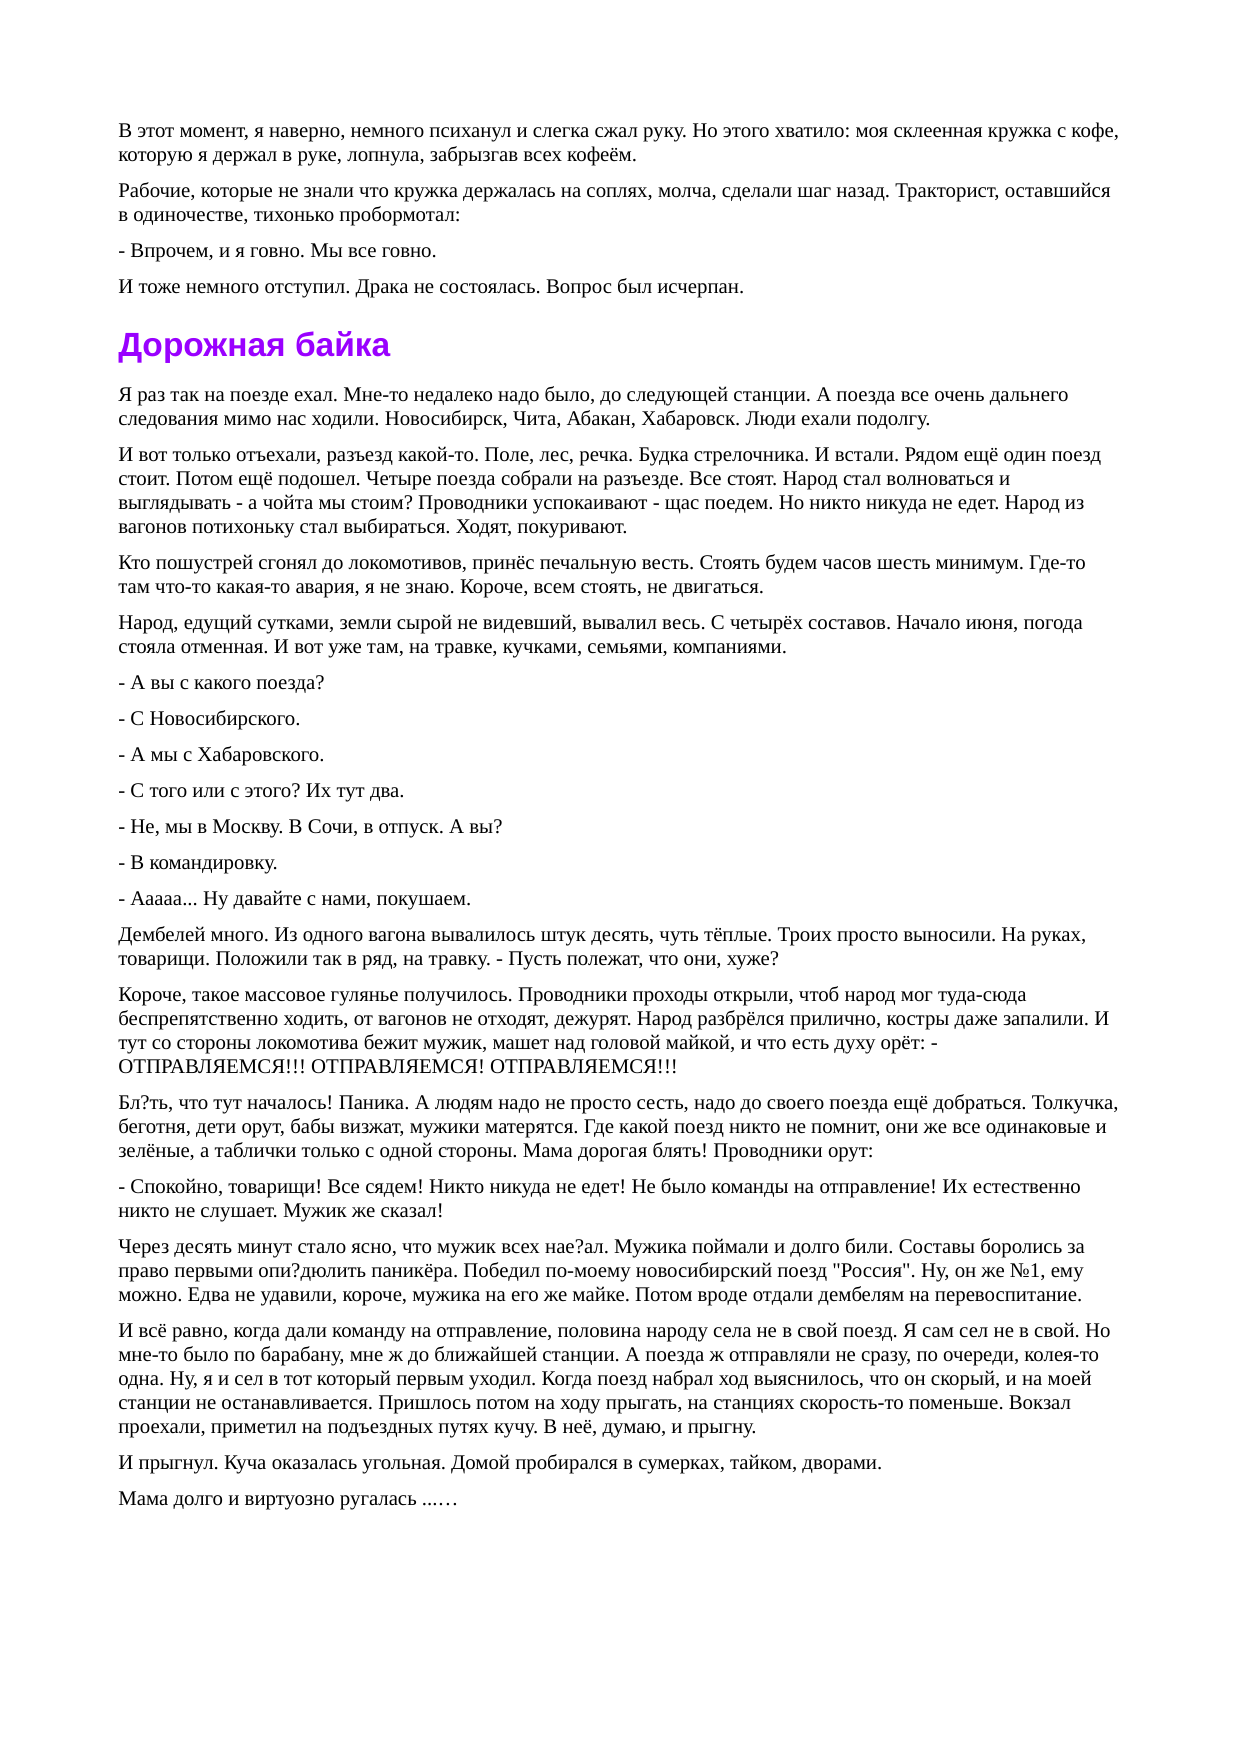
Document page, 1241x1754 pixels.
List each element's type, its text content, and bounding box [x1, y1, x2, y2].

text - Не, мы в Москву. В Сочи, в отпуск. А вы? [118, 814, 1122, 838]
text - Ааааа... Ну давайте с нами, покушаем. [118, 886, 1122, 910]
text - Впрочем, и я говно. Мы все говно. [118, 238, 1122, 262]
text И прыгнул. Куча оказалась угольная. Домой пробирался в сумерках, тайком, дворами. [118, 1450, 1122, 1474]
text Я раз так на поезде ехал. Мне-то недалеко надо было, до следующей станции. А поезда все очень дальнего следования мимо нас ходили. Новосибирск, Чита, Абакан, Хабаровск. Люди ехали подолгу. [118, 382, 1122, 430]
text Мама долго и виртуозно ругалась ...… [118, 1486, 1122, 1510]
text И вот только отъехали, разъезд какой-то. Поле, лес, речка. Будка стрелочника. И встали. Рядом ещё один поезд стоит. Потом ещё подошел. Четыре поезда собрали на разъезде. Все стоят. Народ стал волноваться и выглядывать - а чойта мы стоим? Проводники успокаивают - щас поедем. Но никто никуда не едет. Народ из вагонов потихоньку стал выбираться. Ходят, покуривают. [118, 442, 1122, 538]
subtitle Дорожная байка [118, 325, 1122, 363]
text Дембелей много. Из одного вагона вывалилось штук десять, чуть тёплые. Троих просто выносили. На руках, товарищи. Положили так в ряд, на травку. - Пусть полежат, что они, хуже? [118, 922, 1122, 970]
text Рабочие, которые не знали что кружка держалась на соплях, молча, сделали шаг назад. Тракторист, оставшийся в одиночестве, тихонько пробормотал: [118, 178, 1122, 226]
text И тоже немного отступил. Драка не состоялась. Вопрос был исчерпан. [118, 274, 1122, 298]
text Народ, едущий сутками, земли сырой не видевший, вывалил весь. С четырёх составов. Начало июня, погода стояла отменная. И вот уже там, на травке, кучками, семьями, компаниями. [118, 610, 1122, 658]
text - А вы с какого поезда? [118, 670, 1122, 694]
text Короче, такое массовое гулянье получилось. Проводники проходы открыли, чтоб народ мог туда-сюда беспрепятственно ходить, от вагонов не отходят, дежурят. Народ разбрёлся прилично, костры даже запалили. И тут со стороны локомотива бежит мужик, машет над головой майкой, и что есть духу орёт: - ОТПРАВЛЯЕМСЯ!!! ОТПРАВЛЯЕМСЯ! ОТПРАВЛЯЕМСЯ!!! [118, 982, 1122, 1078]
text Бл?ть, что тут началось! Паника. А людям надо не просто сесть, надо до своего поезда ещё добраться. Толкучка, беготня, дети орут, бабы визжат, мужики матерятся. Где какой поезд никто не помнит, они же все одинаковые и зелёные, а таблички только с одной стороны. Мама дорогая блять! Проводники орут: [118, 1090, 1122, 1162]
text - С того или с этого? Их тут два. [118, 778, 1122, 802]
text И всё равно, когда дали команду на отправление, половина народу села не в свой поезд. Я сам сел не в свой. Но мне-то было по барабану, мне ж до ближайшей станции. А поезда ж отправляли не сразу, по очереди, колея-то одна. Ну, я и сел в тот который первым уходил. Когда поезд набрал ход выяснилось, что он скорый, и на моей станции не останавливается. Пришлось потом на ходу прыгать, на станциях скорость-то поменьше. Вокзал проехали, приметил на подъездных путях кучу. В неё, думаю, и прыгну. [118, 1318, 1122, 1438]
text - А мы с Хабаровского. [118, 742, 1122, 766]
text В этот момент, я наверно, немного психанул и слегка сжал руку. Но этого хватило: моя склеенная кружка с кофе, которую я держал в руке, лопнула, забрызгав всех кофеём. [118, 118, 1122, 166]
text - С Новосибирского. [118, 706, 1122, 730]
text Кто пошустрей сгонял до локомотивов, принёс печальную весть. Стоять будем часов шесть минимум. Где-то там что-то какая-то авария, я не знаю. Короче, всем стоять, не двигаться. [118, 550, 1122, 598]
text - Спокойно, товарищи! Все сядем! Никто никуда не едет! Не было команды на отправление! Их естественно никто не слушает. Мужик же сказал! [118, 1174, 1122, 1222]
text Через десять минут стало ясно, что мужик всех нае?ал. Мужика поймали и долго били. Составы боролись за право первыми опи?дюлить паникёра. Победил по-моему новосибирский поезд "Россия". Ну, он же №1, ему можно. Едва не удавили, короче, мужика на его же майке. Потом вроде отдали дембелям на перевоспитание. [118, 1234, 1122, 1306]
text - В командировку. [118, 850, 1122, 874]
